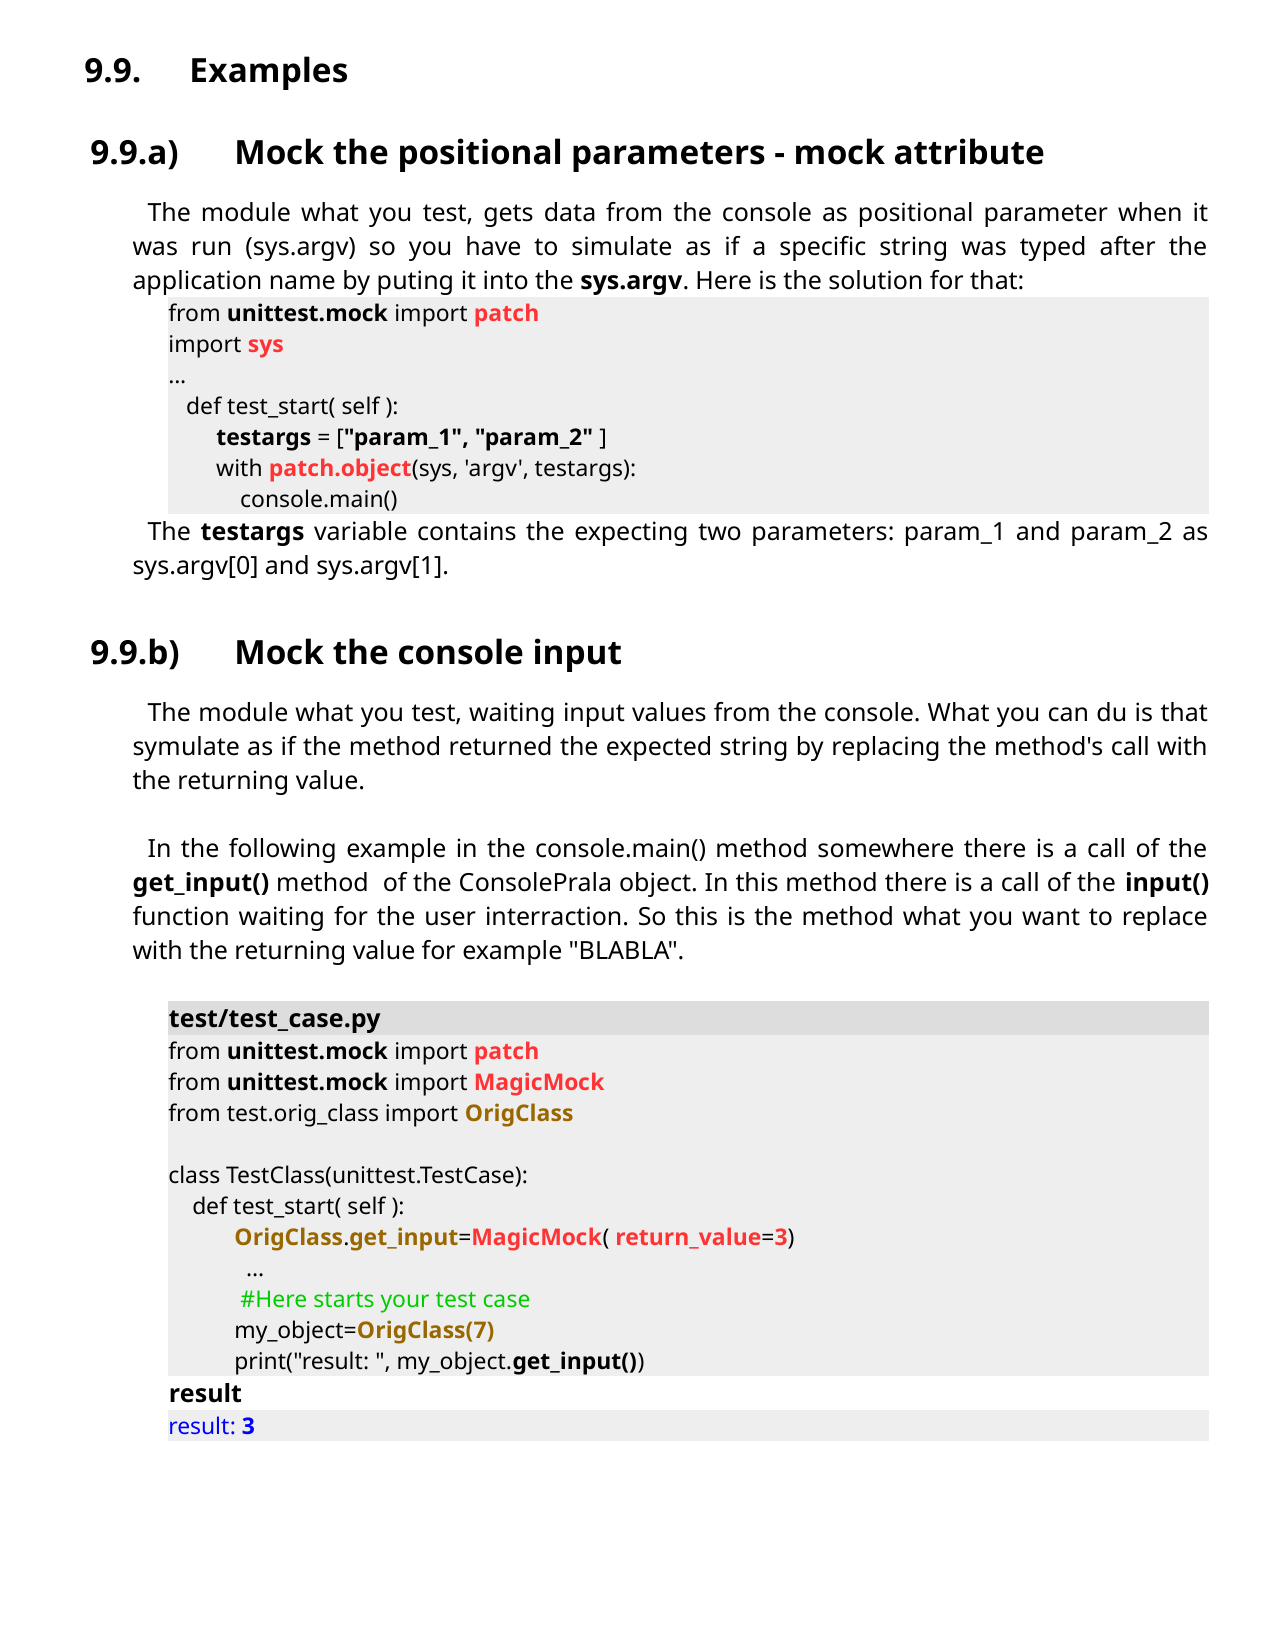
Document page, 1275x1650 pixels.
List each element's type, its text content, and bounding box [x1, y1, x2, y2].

text with patch.object(sys, 'argv', testargs): [168, 452, 1209, 483]
text result: 3 [168, 1410, 1209, 1441]
text from unittest.mock import patch [168, 1035, 1209, 1066]
text test/test_case.py [168, 1001, 1209, 1035]
text from unittest.mock import MagicMock [168, 1066, 1209, 1097]
text The module what you test, gets data from the console as positional parameter when it was run (sys.argv) so you have to simulate as if a specific string was typed after the application name by puting it into the sys.argv. Here is the solution for that: [132, 195, 1209, 297]
text def test_start( self ): [168, 390, 1209, 421]
text The testargs variable contains the expecting two parameters: param_1 and param_2 as sys.argv[0] and sys.argv[1]. [132, 514, 1209, 582]
text import sys [168, 328, 1209, 359]
text result [168, 1376, 1209, 1410]
text my_object=OrigClass(7) [168, 1314, 1209, 1345]
text class TestClass(unittest.TestCase): [168, 1159, 1209, 1190]
subtitle Examples [84, 46, 1209, 92]
text In the following example in the console.main() method somewhere there is a call of the get_input() method of the ConsolePrala object. In this method there is a call of the input() function waiting for the user interraction. So this is the method what you want to replace with the returning value for example "BLABLA". [132, 831, 1209, 967]
text from test.orig_class import OrigClass [168, 1097, 1209, 1128]
text console.main() [168, 483, 1209, 514]
text from unittest.mock import patch [168, 297, 1209, 328]
text ... [168, 359, 1209, 390]
subtitle Mock the positional parameters - mock attribute [90, 128, 1209, 174]
text #Here starts your test case [168, 1283, 1209, 1314]
text print("result: ", my_object.get_input()) [168, 1345, 1209, 1376]
text OrigClass.get_input=MagicMock( return_value=3) [168, 1221, 1209, 1252]
text testargs = ["param_1", "param_2" ] [168, 421, 1209, 452]
text ... [168, 1252, 1209, 1283]
text The module what you test, waiting input values from the console. What you can du is that symulate as if the method returned the expected string by replacing the method's call with the returning value. [132, 695, 1209, 797]
text def test_start( self ): [168, 1190, 1209, 1221]
subtitle Mock the console input [90, 628, 1209, 674]
